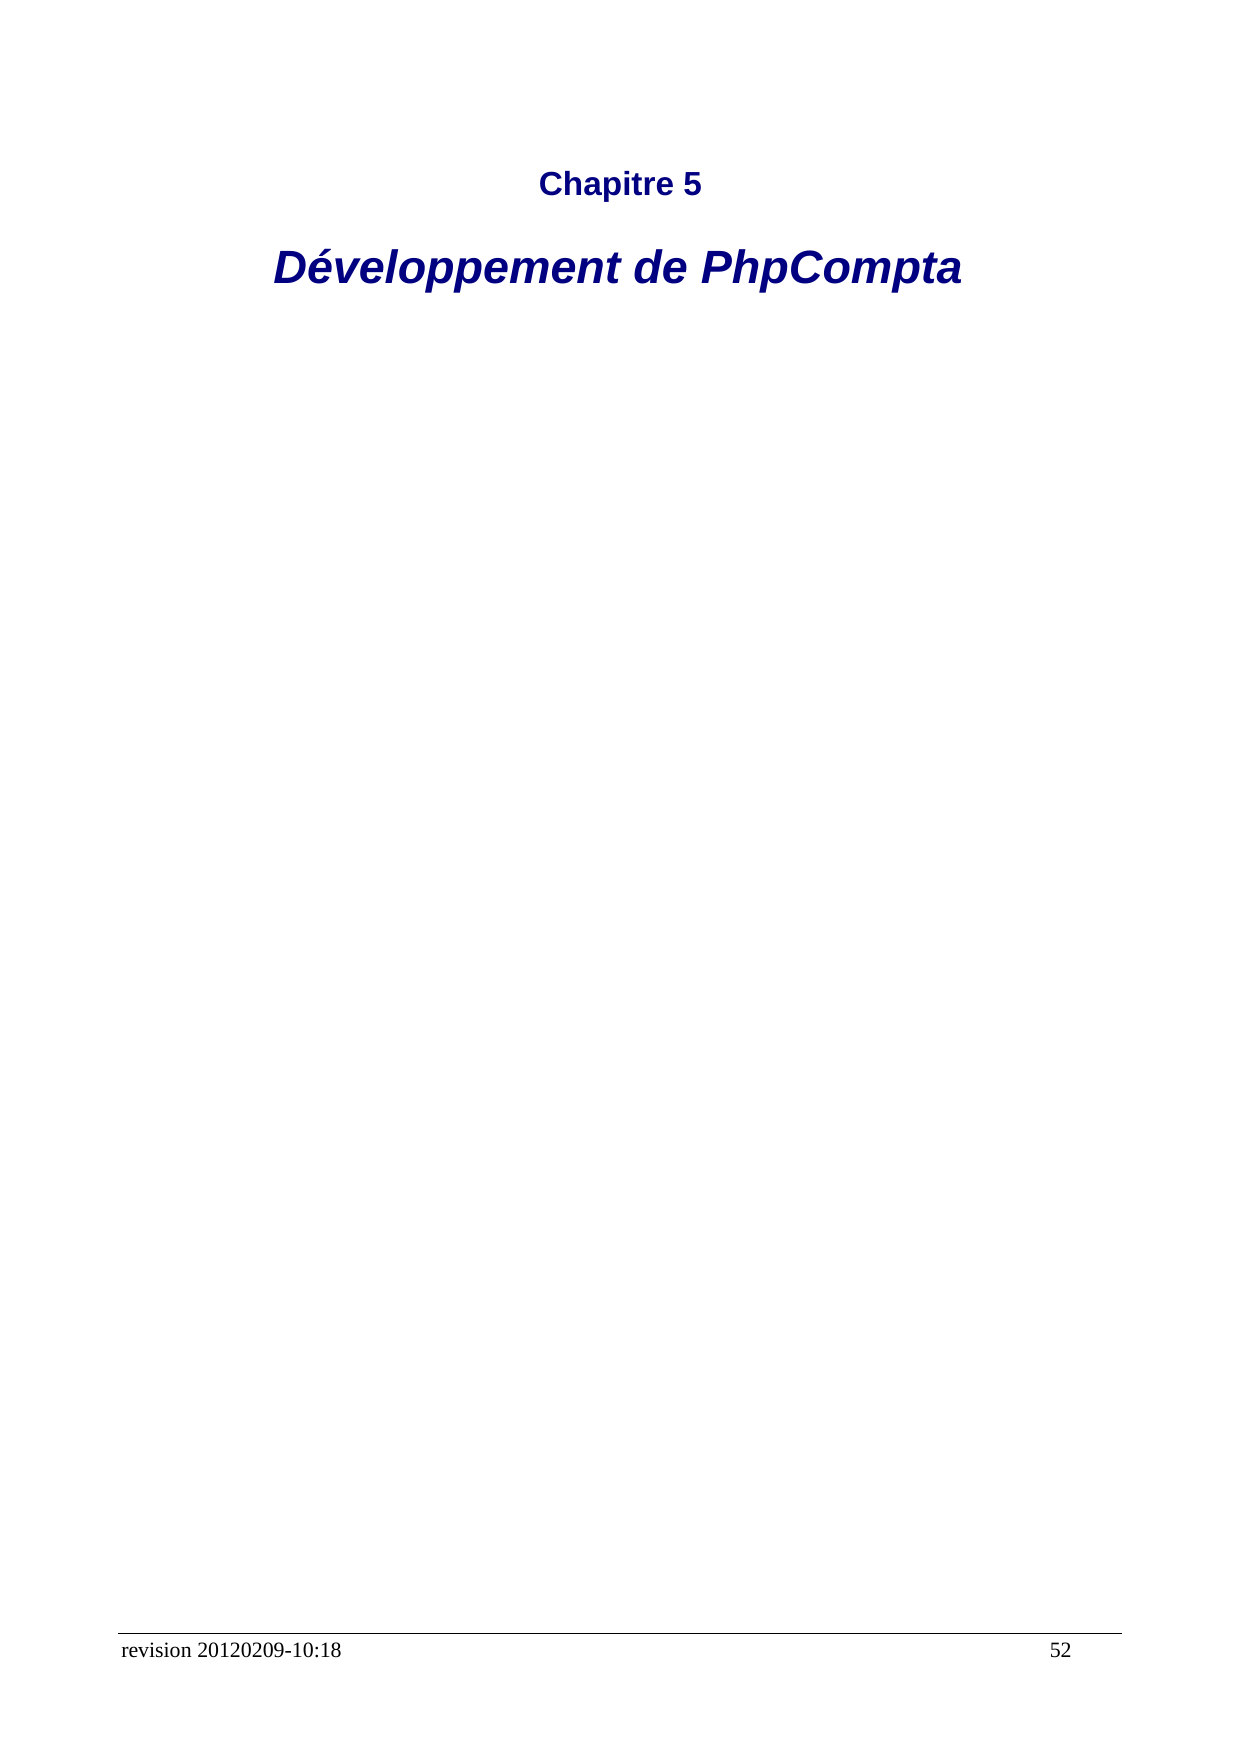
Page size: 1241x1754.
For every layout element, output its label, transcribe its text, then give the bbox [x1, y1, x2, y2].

subtitle Développement de PhpCompta [118, 240, 1122, 294]
subtitle Chapitre 5 [118, 164, 1122, 202]
